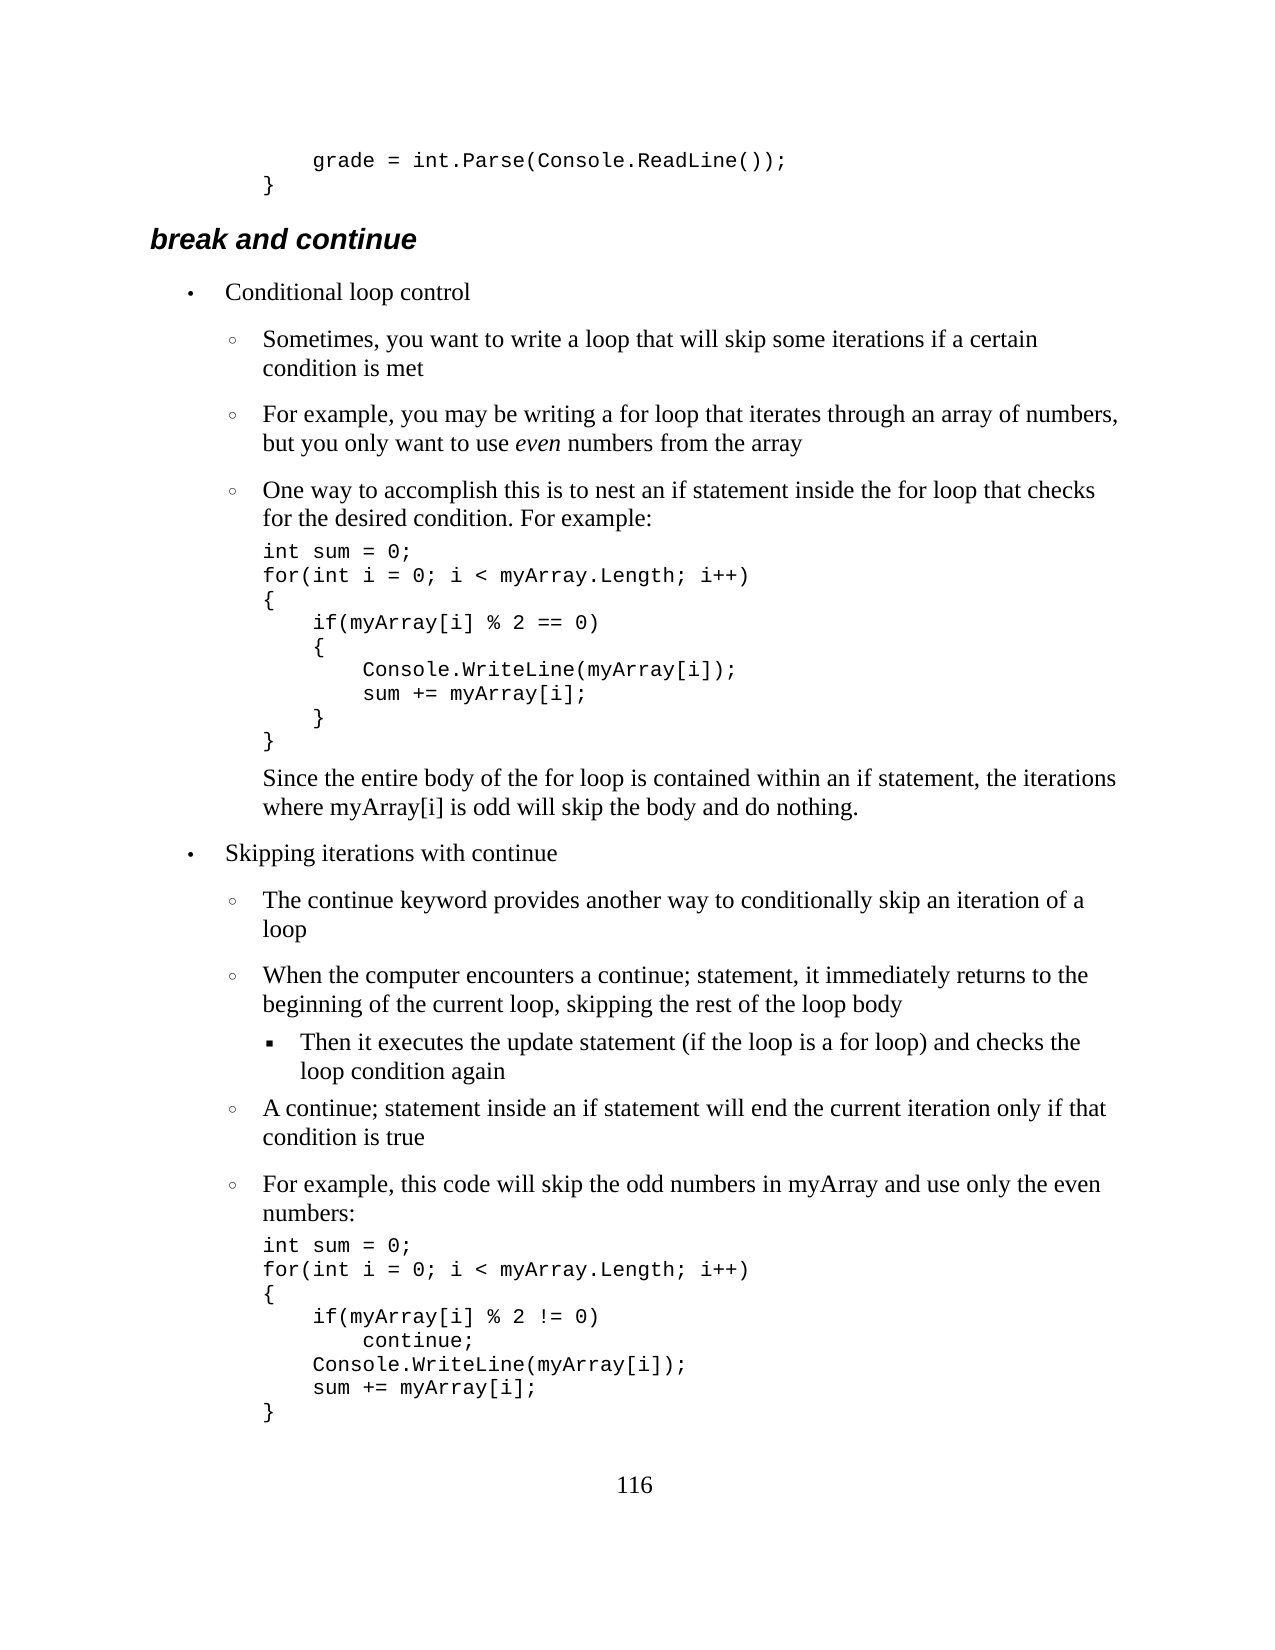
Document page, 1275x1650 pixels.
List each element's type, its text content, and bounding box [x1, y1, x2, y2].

list Since the entire body of the for loop is contained within an if statement, the iterations where myArray[i] is odd will skip the body and do nothing. [225, 763, 1125, 821]
list Console.WriteLine(myArray[i]); [225, 1353, 1125, 1377]
list One way to accomplish this is to nest an if statement inside the for loop that checks for the desired condition. For example: [225, 475, 1125, 532]
list for(int i = 0; i < myArray.Length; i++) [225, 565, 1125, 588]
list int sum = 0; [225, 541, 1125, 565]
list { [225, 1283, 1125, 1306]
list Console.WriteLine(myArray[i]); [225, 659, 1125, 683]
list Sometimes, you want to write a loop that will skip some iterations if a certain condition is met [225, 324, 1125, 381]
list sum += myArray[i]; [225, 683, 1125, 707]
list } [225, 174, 1125, 197]
list The continue keyword provides another way to conditionally skip an iteration of a loop [225, 885, 1125, 943]
list For example, you may be writing a for loop that iterates through an array of numbers, but you only want to use even numbers from the array [225, 399, 1125, 457]
list continue; [225, 1330, 1125, 1353]
list grade = int.Parse(Console.ReadLine()); [225, 150, 1125, 174]
list Then it executes the update statement (if the loop is a for loop) and checks the loop condition again [262, 1027, 1125, 1084]
list } [225, 1401, 1125, 1424]
list When the computer encounters a continue; statement, it immediately returns to the beginning of the current loop, skipping the rest of the loop body [225, 961, 1125, 1018]
list A continue; statement inside an if statement will end the current iteration only if that condition is true [225, 1093, 1125, 1151]
list Skipping iterations with continue [187, 838, 1125, 867]
subtitle break and continue [150, 222, 1125, 256]
list int sum = 0; [225, 1235, 1125, 1259]
list For example, this code will skip the odd numbers in myArray and use only the even numbers: [225, 1169, 1125, 1226]
list if(myArray[i] % 2 != 0) [225, 1306, 1125, 1330]
list { [225, 588, 1125, 612]
list if(myArray[i] % 2 == 0) [225, 612, 1125, 636]
list { [225, 636, 1125, 659]
list sum += myArray[i]; [225, 1377, 1125, 1401]
list Conditional loop control [187, 277, 1125, 306]
list } [225, 707, 1125, 730]
list } [225, 730, 1125, 754]
list for(int i = 0; i < myArray.Length; i++) [225, 1259, 1125, 1283]
